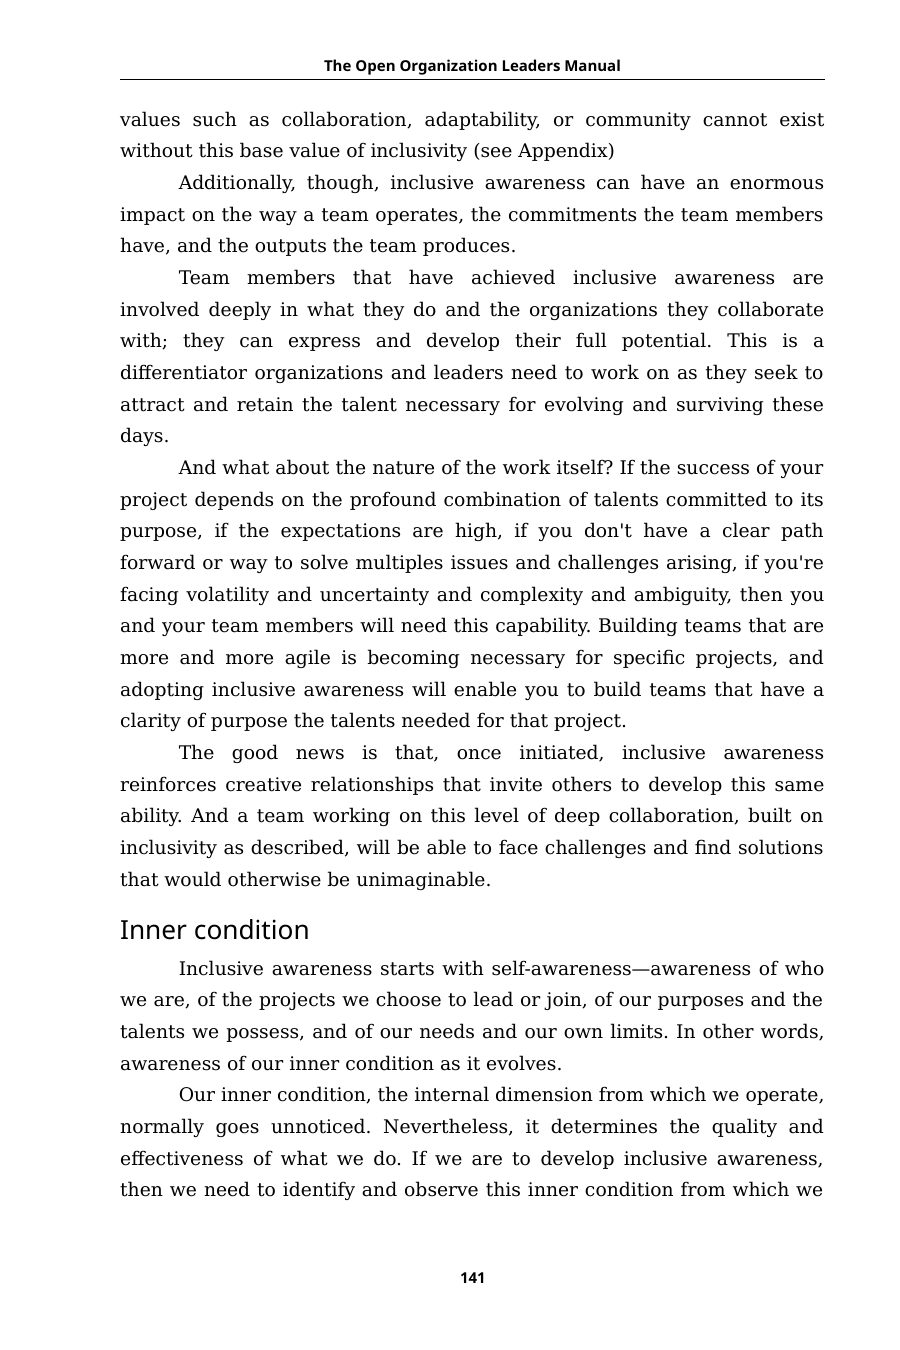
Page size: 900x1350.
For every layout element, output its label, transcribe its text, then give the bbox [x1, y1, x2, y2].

text Our inner condition, the internal dimension from which we operate, normally goes unnoticed. Nevertheless, it determines the quality and effectiveness of what we do. If we are to develop inclusive awareness, then we need to identify and observe this inner condition from which we [120, 1084, 825, 1201]
text Team members that have achieved inclusive awareness are involved deeply in what they do and the organizations they collaborate with; they can express and develop their full potential. This is a differentiator organizations and leaders need to work on as they seek to attract and retain the talent necessary for evolving and surviving these days. [120, 267, 825, 447]
text The good news is that, once initiated, inclusive awareness reinforces creative relationships that invite others to develop this same ability. And a team working on this level of deep collaboration, built on inclusivity as described, will be able to face challenges and find solutions that would otherwise be unimaginable. [120, 742, 825, 891]
text And what about the nature of the work itself? If the success of your project depends on the profound combination of talents committed to its purpose, if the expectations are high, if you don't have a clear path forward or way to solve multiples issues and challenges arising, if you're facing volatility and uncertainty and complexity and ambiguity, then you and your team members will need this capability. Building teams that are more and more agile is becoming necessary for specific projects, and adopting inclusive awareness will enable you to build teams that have a clarity of purpose the talents needed for that project. [120, 457, 825, 732]
subtitle Inner condition [120, 915, 825, 946]
text Inclusive awareness starts with self-awareness—awareness of who we are, of the projects we choose to lead or join, of our purposes and the talents we possess, and of our needs and our own limits. In other words, awareness of our inner condition as it evolves. [120, 958, 825, 1074]
text Additionally, though, inclusive awareness can have an enormous impact on the way a team operates, the commitments the team members have, and the outputs the team produces. [120, 172, 825, 257]
text values such as collaboration, adaptability, or community cannot exist without this base value of inclusivity (see Appendix) [120, 109, 825, 162]
